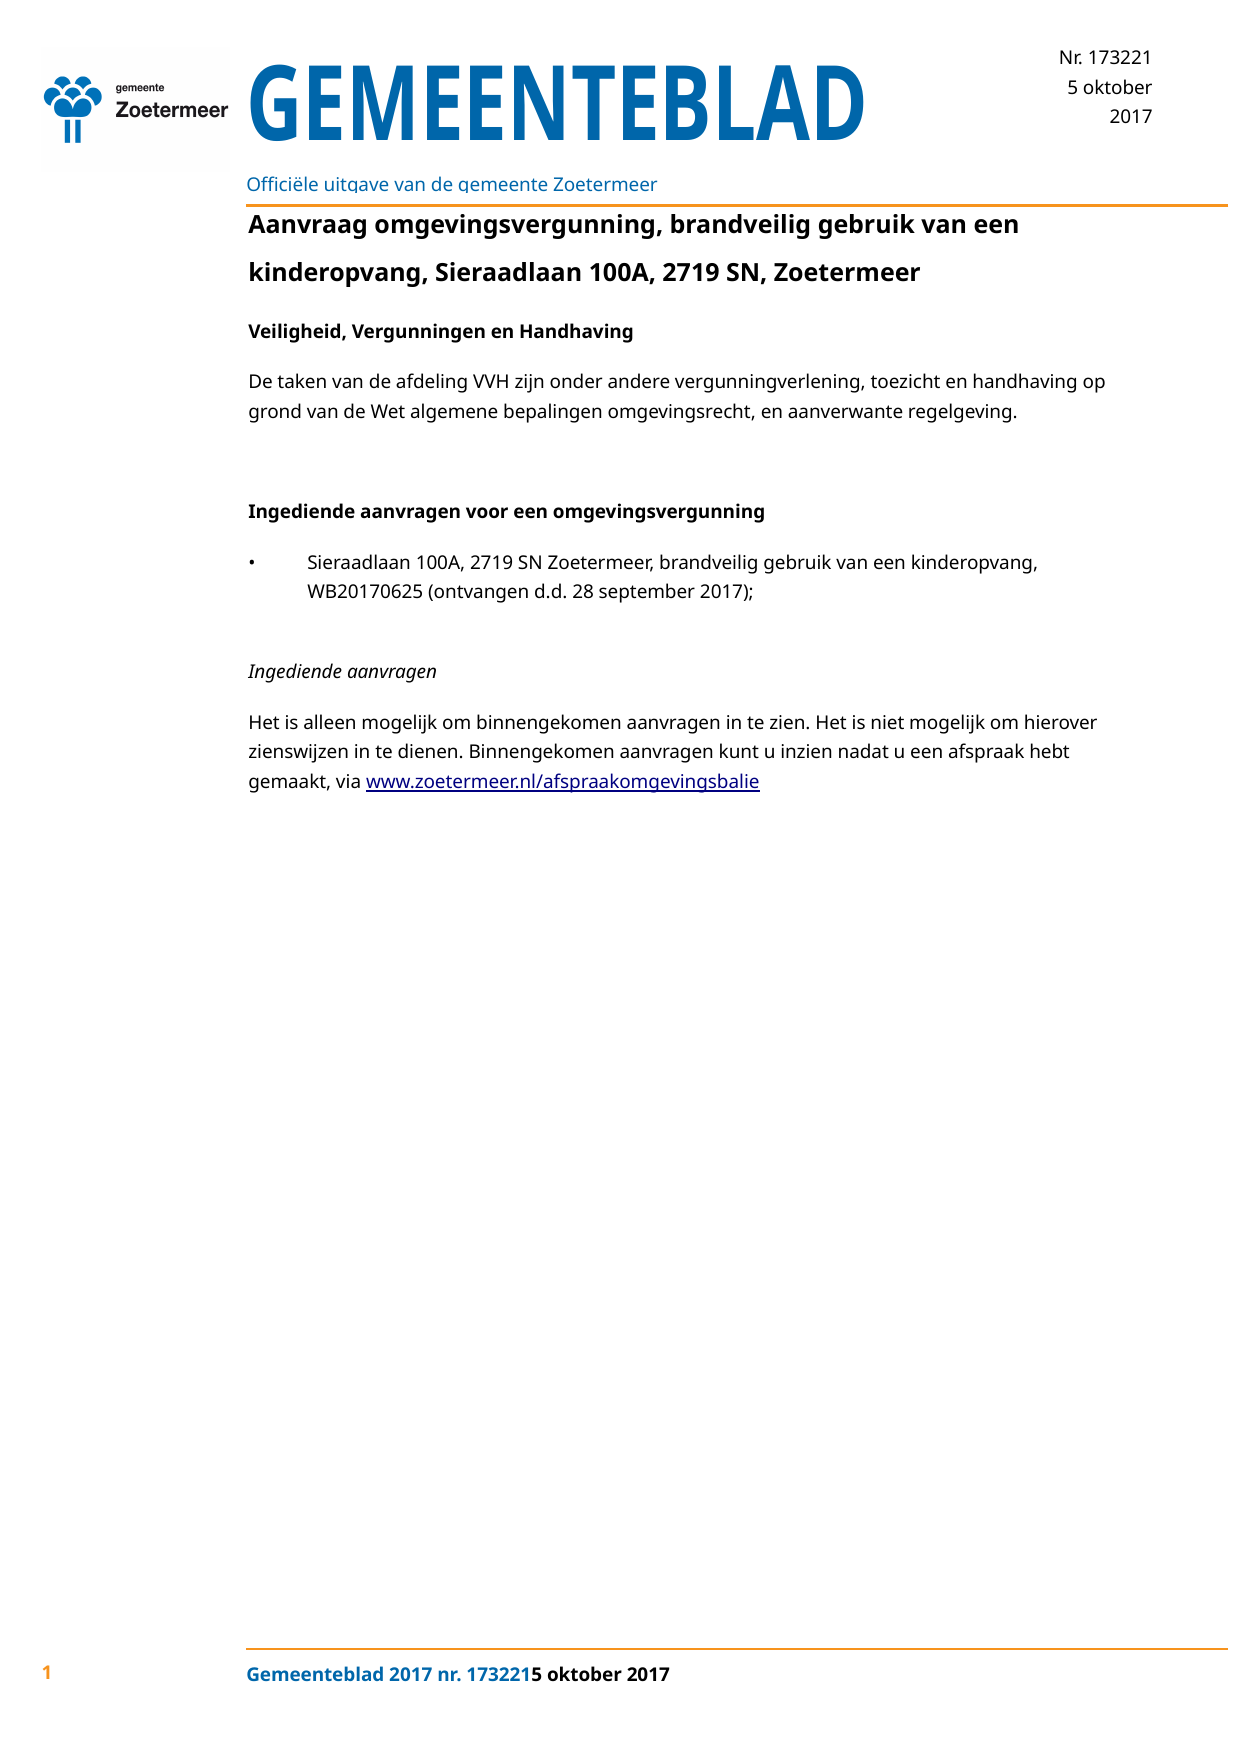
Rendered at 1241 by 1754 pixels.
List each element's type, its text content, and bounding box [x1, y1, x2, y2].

text Ingediende aanvragen [248, 659, 1152, 684]
text Het is alleen mogelijk om binnengekomen aanvragen in te zien. Het is niet mogelijk om hierover zienswijzen in te dienen. Binnengekomen aanvragen kunt u inzien nadat u een afspraak hebt gemaakt, via www.zoetermeer.nl/afspraakomgevingsbalie [248, 709, 1152, 794]
picture [41, 47, 231, 172]
list Sieraadlaan 100A, 2719 SN Zoetermeer, brandveilig gebruik van een kinderopvang, WB20170625 (ontvangen d.d. 28 september 2017); [248, 549, 1152, 604]
text Veiligheid, Vergunningen en Handhaving [248, 318, 1152, 344]
text De taken van de afdeling VVH zijn onder andere vergunningverlening, toezicht en handhaving op grond van de Wet algemene bepalingen omgevingsrecht, en aanverwante regelgeving. [248, 368, 1152, 424]
text Aanvraag omgevingsvergunning, brandveilig gebruik van een kinderopvang, Sieraadlaan 100A, 2719 SN, Zoetermeer [248, 207, 1152, 288]
text Ingediende aanvragen voor een omgevingsvergunning [248, 499, 1152, 524]
